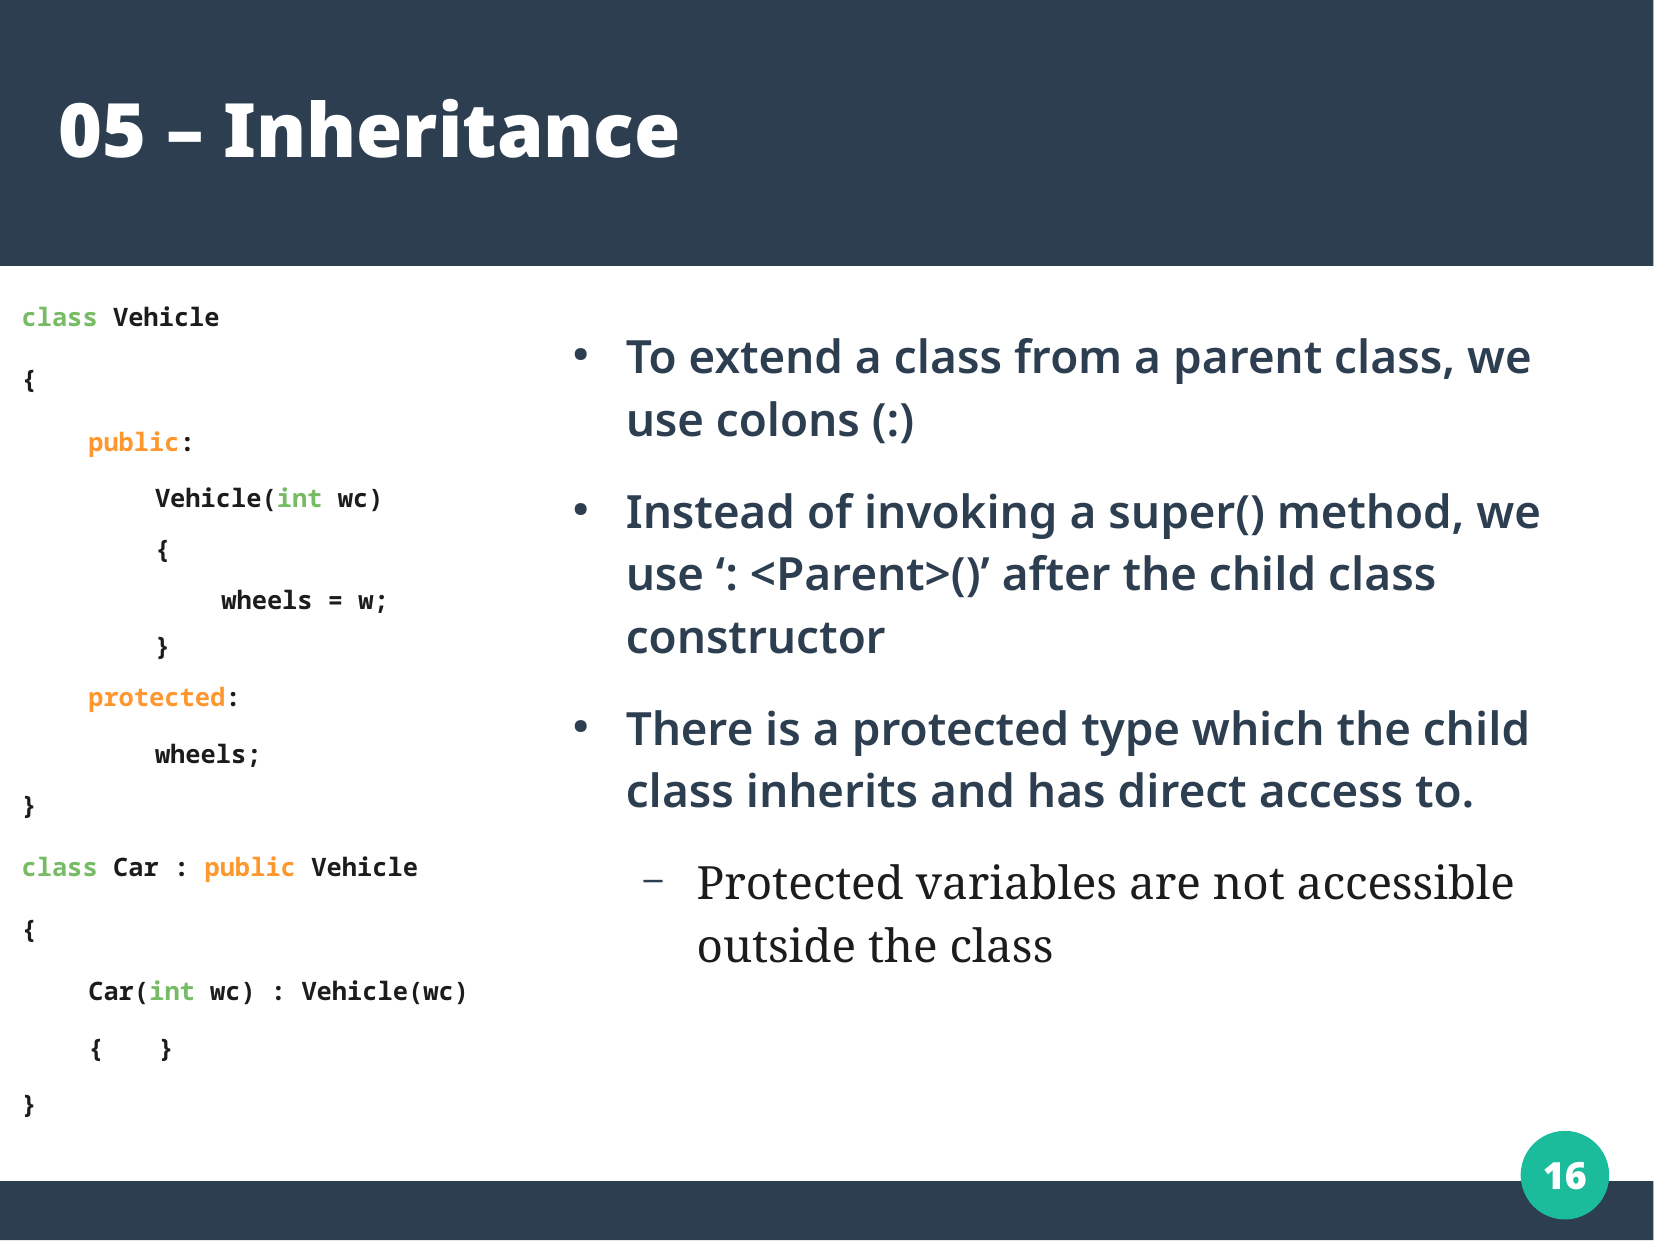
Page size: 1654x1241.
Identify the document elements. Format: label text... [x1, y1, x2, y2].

list To extend a class from a parent class, we use colons (:) Instead of invoking a super() method, we use ‘: <Parent>()’ after the child class constructor There is a protected type which the child class inherits and has direct access to. Protected variables are not accessible outside the class [586, 324, 1595, 1111]
list class Vehicle { public: Vehicle(int wc) { wheels = w; } protected: wheels; } class Car : public Vehicle { Car(int wc) : Vehicle(wc) { } } [0, 299, 586, 1127]
title 05 – Inheritance [58, 49, 1595, 207]
